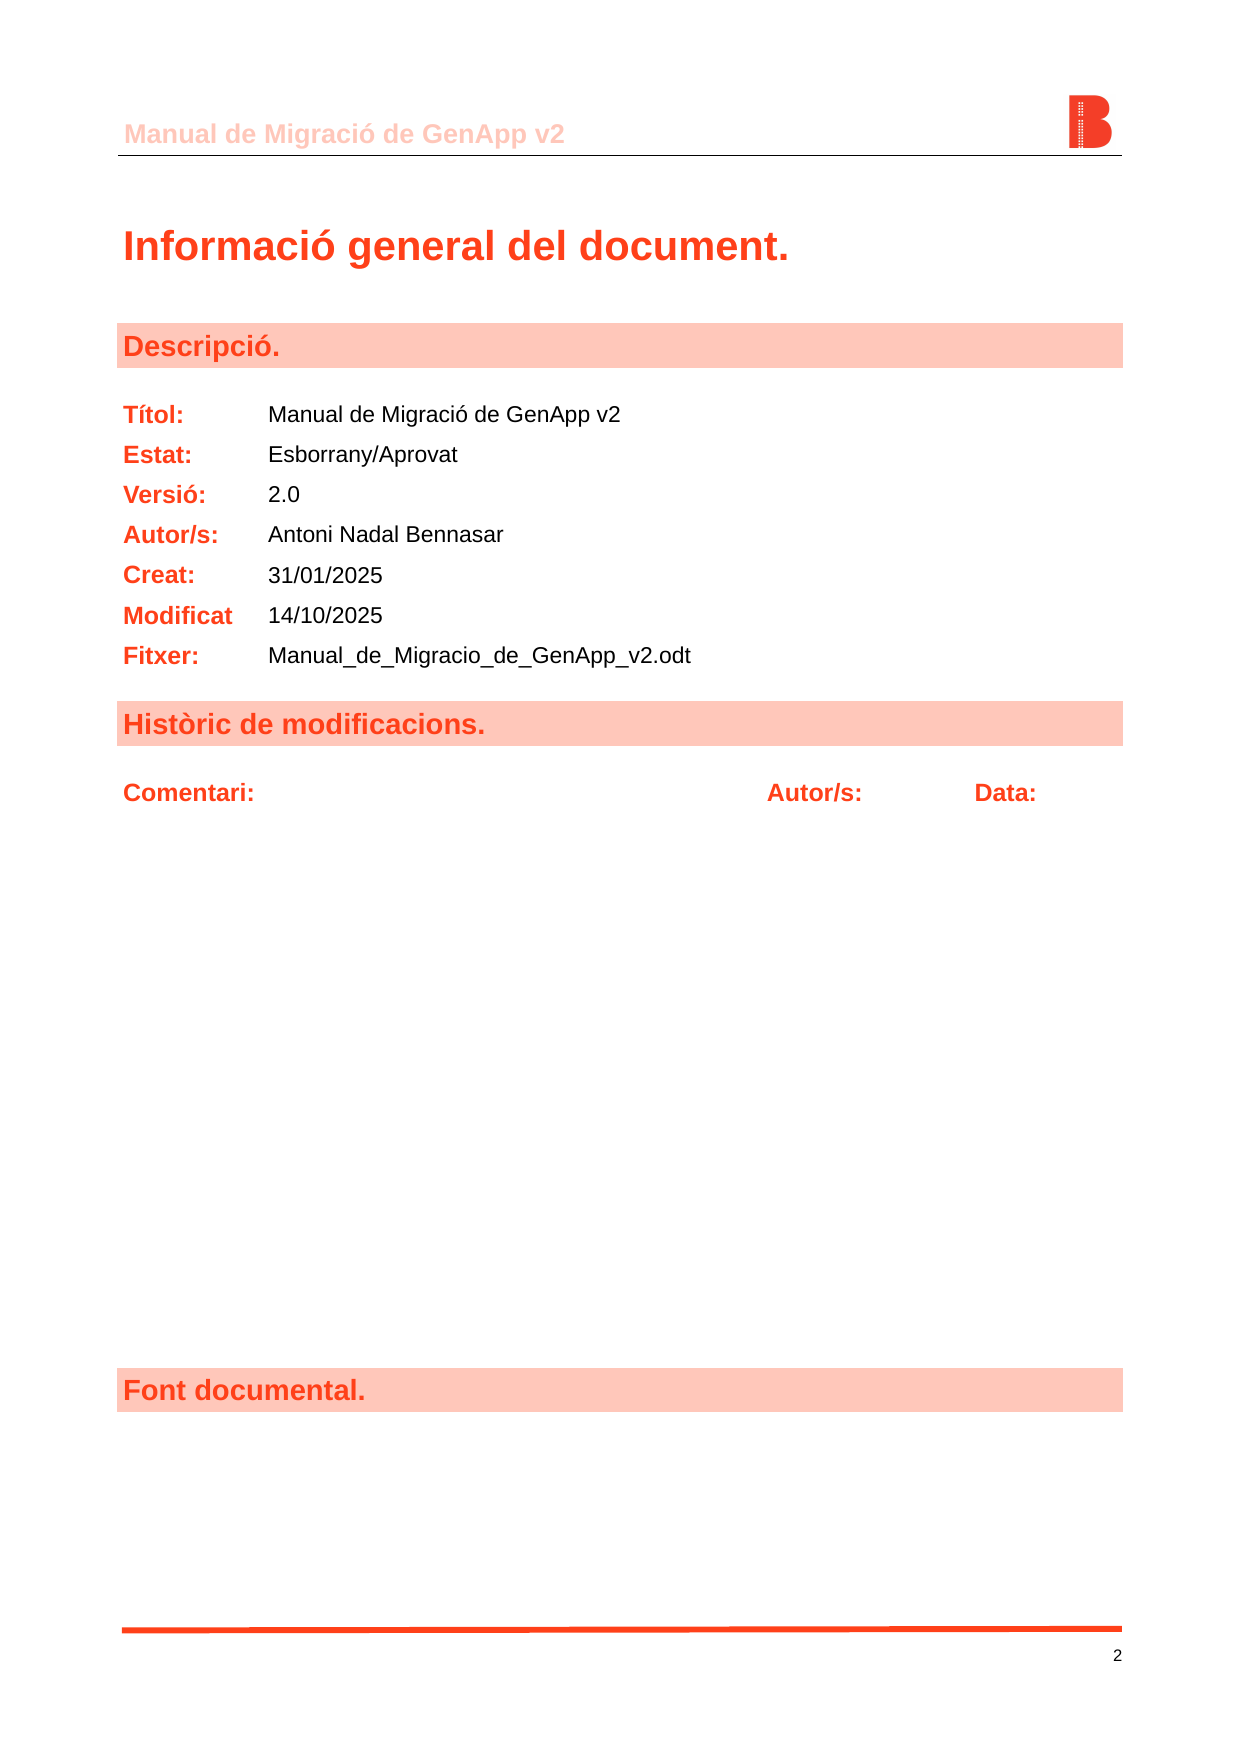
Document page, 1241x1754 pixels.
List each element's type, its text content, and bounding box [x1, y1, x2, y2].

table_cell [761, 850, 968, 888]
table_cell [969, 926, 1123, 963]
table_cell [969, 1001, 1123, 1039]
table_cell Històric de modificacions. [117, 701, 1123, 746]
table_cell [117, 1413, 1123, 1438]
table_cell [969, 1077, 1123, 1115]
table_cell Data: [969, 772, 1123, 812]
table_cell [761, 1001, 968, 1039]
table_cell Antoni Nadal Bennasar [262, 515, 1123, 555]
table_cell [761, 1153, 968, 1190]
table_cell [761, 964, 968, 1001]
table_cell [761, 1228, 968, 1266]
table_cell [761, 888, 968, 926]
table_cell Estat: [117, 434, 262, 474]
table_header Informació general del document. [117, 216, 1123, 323]
table_cell Autor/s: [761, 772, 968, 812]
table_cell [117, 1077, 761, 1115]
table_cell [117, 926, 761, 963]
table_cell [761, 1039, 968, 1077]
table_cell [969, 812, 1123, 850]
table_cell [969, 964, 1123, 1001]
table_cell Versió: [117, 474, 262, 514]
table_cell [117, 1516, 1123, 1554]
table_cell Manual de Migració de GenApp v2 [262, 394, 1123, 434]
table_cell [117, 1153, 761, 1190]
table_cell [761, 812, 968, 850]
table_cell [761, 1077, 968, 1115]
table_cell [117, 888, 761, 926]
table_cell Font documental. [117, 1368, 1123, 1412]
table_cell [117, 1001, 761, 1039]
table_cell [761, 1115, 968, 1152]
table_cell Fitxer: [117, 635, 262, 675]
table_cell 2.0 [262, 474, 1123, 514]
table_cell [969, 1153, 1123, 1190]
table_cell Creat: [117, 555, 262, 595]
table_cell [761, 1190, 968, 1228]
table_cell 31/01/2025 [262, 555, 1123, 595]
table_cell [117, 368, 1123, 394]
table_cell [761, 1266, 968, 1304]
table_cell [117, 1115, 761, 1152]
table_cell [117, 1342, 1123, 1367]
table_cell [761, 926, 968, 963]
table_cell Modificat [117, 595, 262, 635]
table_cell Descripció. [117, 323, 1123, 368]
table_cell [969, 1304, 1123, 1342]
table_cell [117, 1039, 761, 1077]
table_cell [969, 1190, 1123, 1228]
table_cell [969, 1228, 1123, 1266]
table_cell Esborrany/Aprovat [262, 434, 1123, 474]
table_cell [969, 850, 1123, 888]
table_cell [969, 888, 1123, 926]
table_cell [117, 1554, 1123, 1592]
table_cell [761, 1304, 968, 1342]
table_cell [117, 1190, 761, 1228]
table_cell [969, 1266, 1123, 1304]
table_cell [969, 1115, 1123, 1152]
table_cell [117, 1438, 1123, 1476]
table_cell [117, 1266, 761, 1304]
picture [1063, 94, 1117, 150]
table_cell Títol: [117, 394, 262, 434]
table_cell [117, 675, 1123, 701]
table_cell [117, 850, 761, 888]
table_cell [117, 746, 1123, 772]
table_cell [117, 1228, 761, 1266]
table_cell 14/10/2025 [262, 595, 1123, 635]
table_cell [117, 1304, 761, 1342]
table_cell [969, 1039, 1123, 1077]
table_cell Autor/s: [117, 515, 262, 555]
table_cell Comentari: [117, 772, 761, 812]
table_cell Manual_de_Migracio_de_GenApp_v2.odt [262, 635, 1123, 675]
table_cell [117, 964, 761, 1001]
table_cell [117, 1476, 1123, 1516]
table_cell [117, 812, 761, 850]
